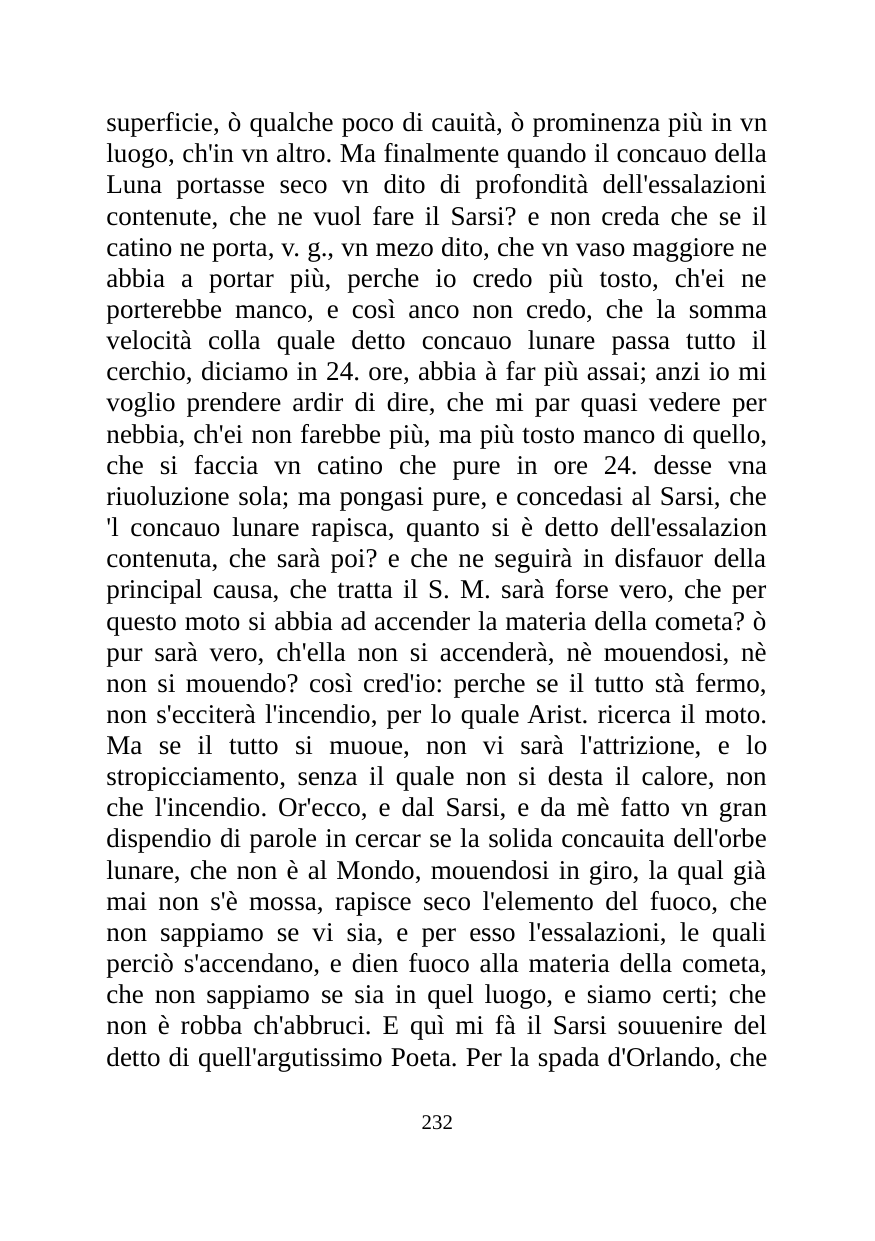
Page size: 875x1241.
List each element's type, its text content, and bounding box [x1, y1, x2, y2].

text superficie, ò qualche poco di cauità, ò prominenza più in vn luogo, ch'in vn altro. Ma finalmente quando il concauo della Luna portasse seco vn dito di profondità dell'essalazioni contenute, che ne vuol fare il Sarsi? e non creda che se il catino ne porta, v. g., vn mezo dito, che vn vaso maggiore ne abbia a portar più, perche io credo più tosto, ch'ei ne porterebbe manco, e così anco non credo, che la somma velocità colla quale detto concauo lunare passa tutto il cerchio, diciamo in 24. ore, abbia à far più assai; anzi io mi voglio prendere ardir di dire, che mi par quasi vedere per nebbia, ch'ei non farebbe più, ma più tosto manco di quello, che si faccia vn catino che pure in ore 24. desse vna riuoluzione sola; ma pongasi pure, e concedasi al Sarsi, che 'l concauo lunare rapisca, quanto si è detto dell'essalazion contenuta, che sarà poi? e che ne seguirà in disfauor della principal causa, che tratta il S. M. sarà forse vero, che per questo moto si abbia ad accender la materia della cometa? ò pur sarà vero, ch'ella non si accenderà, nè mouendosi, nè non si mouendo? così cred'io: perche se il tutto stà fermo, non s'ecciterà l'incendio, per lo quale Arist. ricerca il moto. Ma se il tutto si muoue, non vi sarà l'attrizione, e lo stropicciamento, senza il quale non si desta il calore, non che l'incendio. Or'ecco, e dal Sarsi, e da mè fatto vn gran dispendio di parole in cercar se la solida concauita dell'orbe lunare, che non è al Mondo, mouendosi in giro, la qual già mai non s'è mossa, rapisce seco l'elemento del fuoco, che non sappiamo se vi sia, e per esso l'essalazioni, le quali perciò s'accendano, e dien fuoco alla materia della cometa, che non sappiamo se sia in quel luogo, e siamo certi; che non è robba ch'abbruci. E quì mi fà il Sarsi souuenire del detto di quell'argutissimo Poeta. Per la spada d'Orlando, che [106, 106, 768, 1072]
